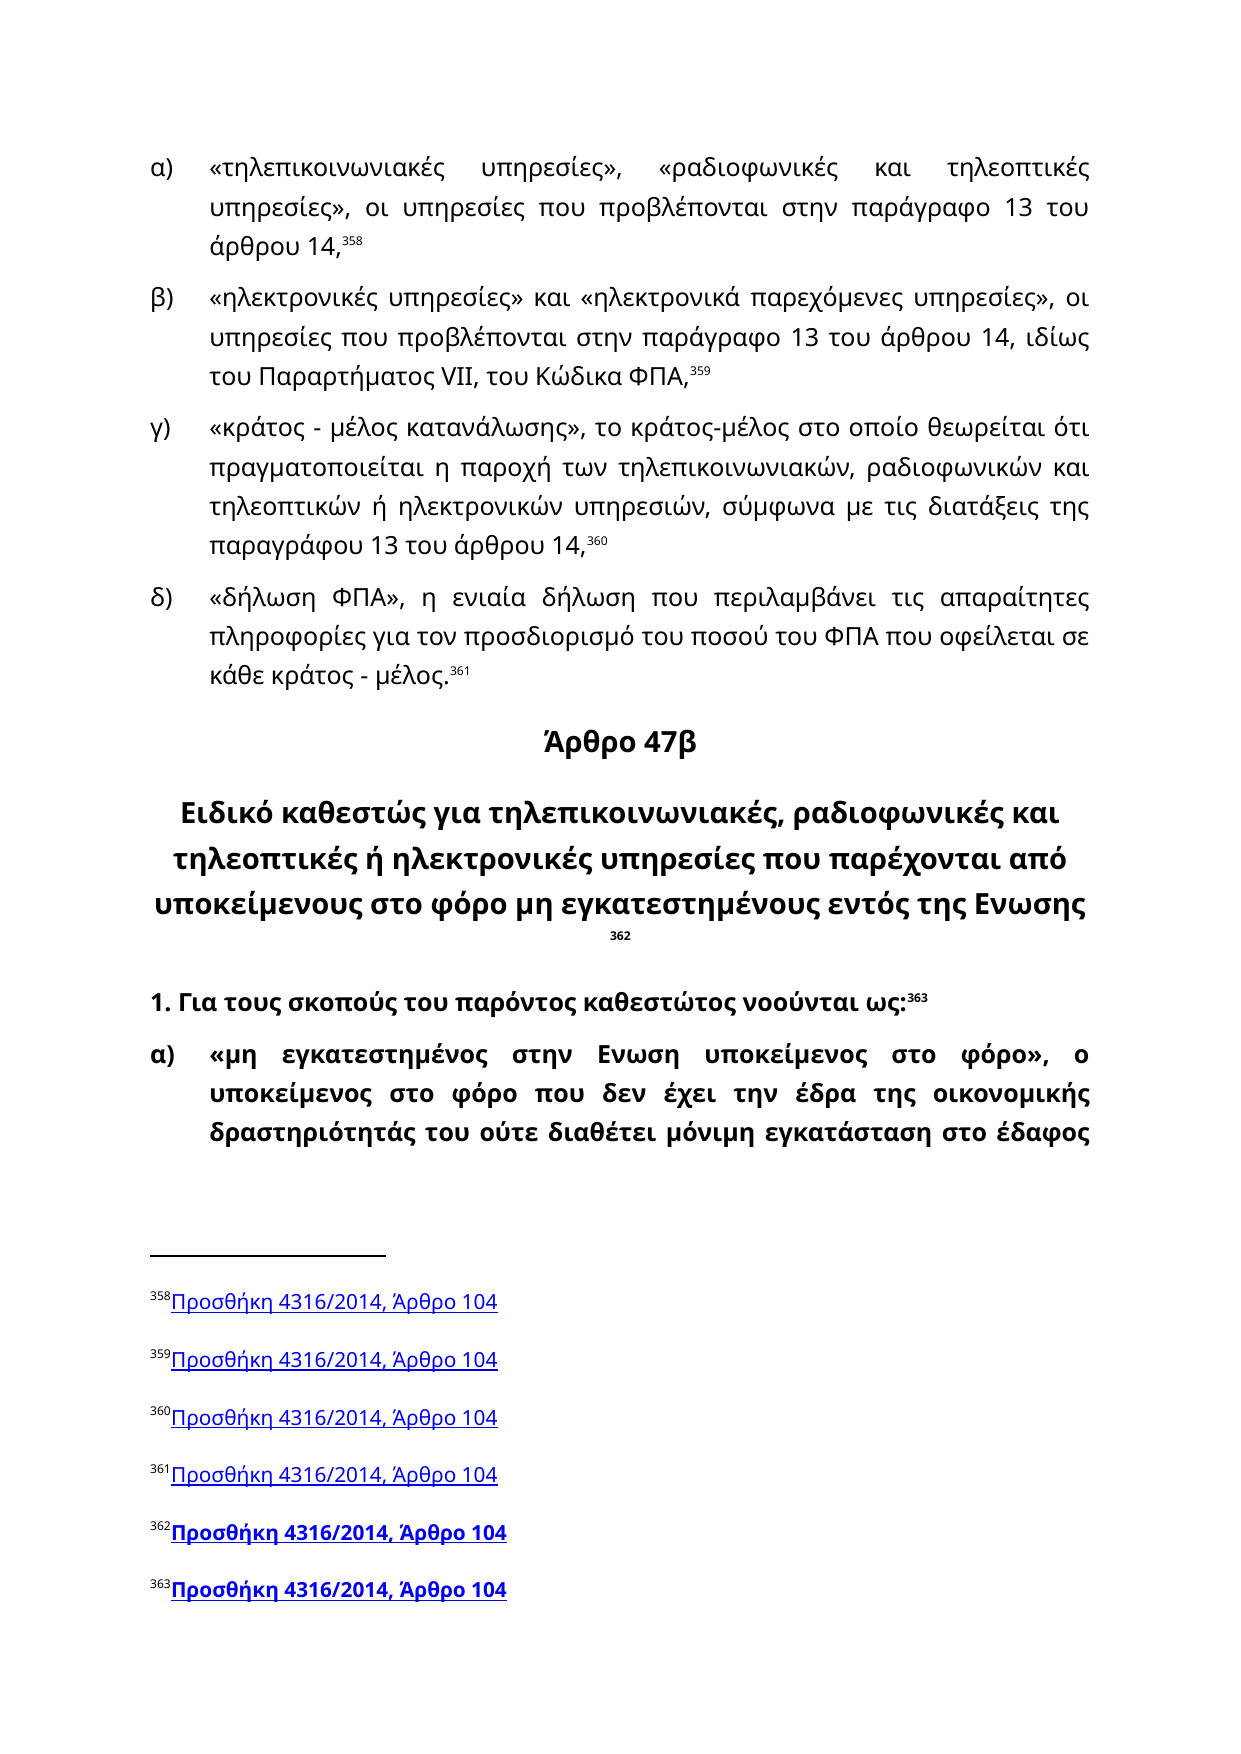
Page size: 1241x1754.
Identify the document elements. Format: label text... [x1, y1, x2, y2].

list β) «ηλεκτρονικές υπηρεσίες» και «ηλεκτρονικά παρεχόμενες υπηρεσίες», οι υπηρεσίες που προβλέπονται στην παράγραφο 13 του άρθρου 14, ιδίως του Παραρτήματος VII, του Κώδικα ΦΠΑ, [150, 280, 1090, 392]
list γ) «κράτος - μέλος κατανάλωσης», το κράτος-μέλος στο οποίο θεωρείται ότι πραγματοποιείται η παροχή των τηλεπικοινωνιακών, ραδιοφωνικών και τηλεοπτικών ή ηλεκτρονικών υπηρεσιών, σύμφωνα με τις διατάξεις της παραγράφου 13 του άρθρου 14, [150, 410, 1090, 562]
list δ) «δήλωση ΦΠΑ», η ενιαία δήλωση που περιλαμβάνει τις απαραίτητες πληροφορίες για τον προσδιορισμό του ποσού του ΦΠΑ που οφείλεται σε κάθε κράτος - μέλος. [150, 579, 1090, 692]
text Προσθήκη 4316/2014, Άρθρο 104 [150, 1345, 1090, 1373]
subtitle Άρθρο 47β [150, 722, 1090, 761]
text Προσθήκη 4316/2014, Άρθρο 104 [150, 1287, 1090, 1316]
text Προσθήκη 4316/2014, Άρθρο 104 [150, 1460, 1090, 1489]
text Προσθήκη 4316/2014, Άρθρο 104 [150, 1403, 1090, 1431]
subtitle Ειδικό καθεστώς για τηλεπικοινωνιακές, ραδιοφωνικές και τηλεοπτικές ή ηλεκτρονικές υπηρεσίες που παρέχονται από υποκείμενους στο φόρο μη εγκατεστημένους εντός της Ενωσης [150, 792, 1090, 956]
text Προσθήκη 4316/2014, Άρθρο 104 [150, 1518, 1090, 1546]
text 1. Για τους σκοπούς του παρόντος καθεστώτος νοούνται ως: [150, 985, 1090, 1019]
list α) «μη εγκατεστημένος στην Ενωση υποκείμενος στο φόρο», ο υποκείμενος στο φόρο που δεν έχει την έδρα της οικονομικής δραστηριότητάς του ούτε διαθέτει μόνιμη εγκατάσταση στο έδαφος [150, 1037, 1090, 1149]
text Προσθήκη 4316/2014, Άρθρο 104 [150, 1576, 1090, 1604]
list α) «τηλεπικοινωνιακές υπηρεσίες», «ραδιοφωνικές και τηλεοπτικές υπηρεσίες», οι υπηρεσίες που προβλέπονται στην παράγραφο 13 του άρθρου 14, [150, 150, 1090, 262]
